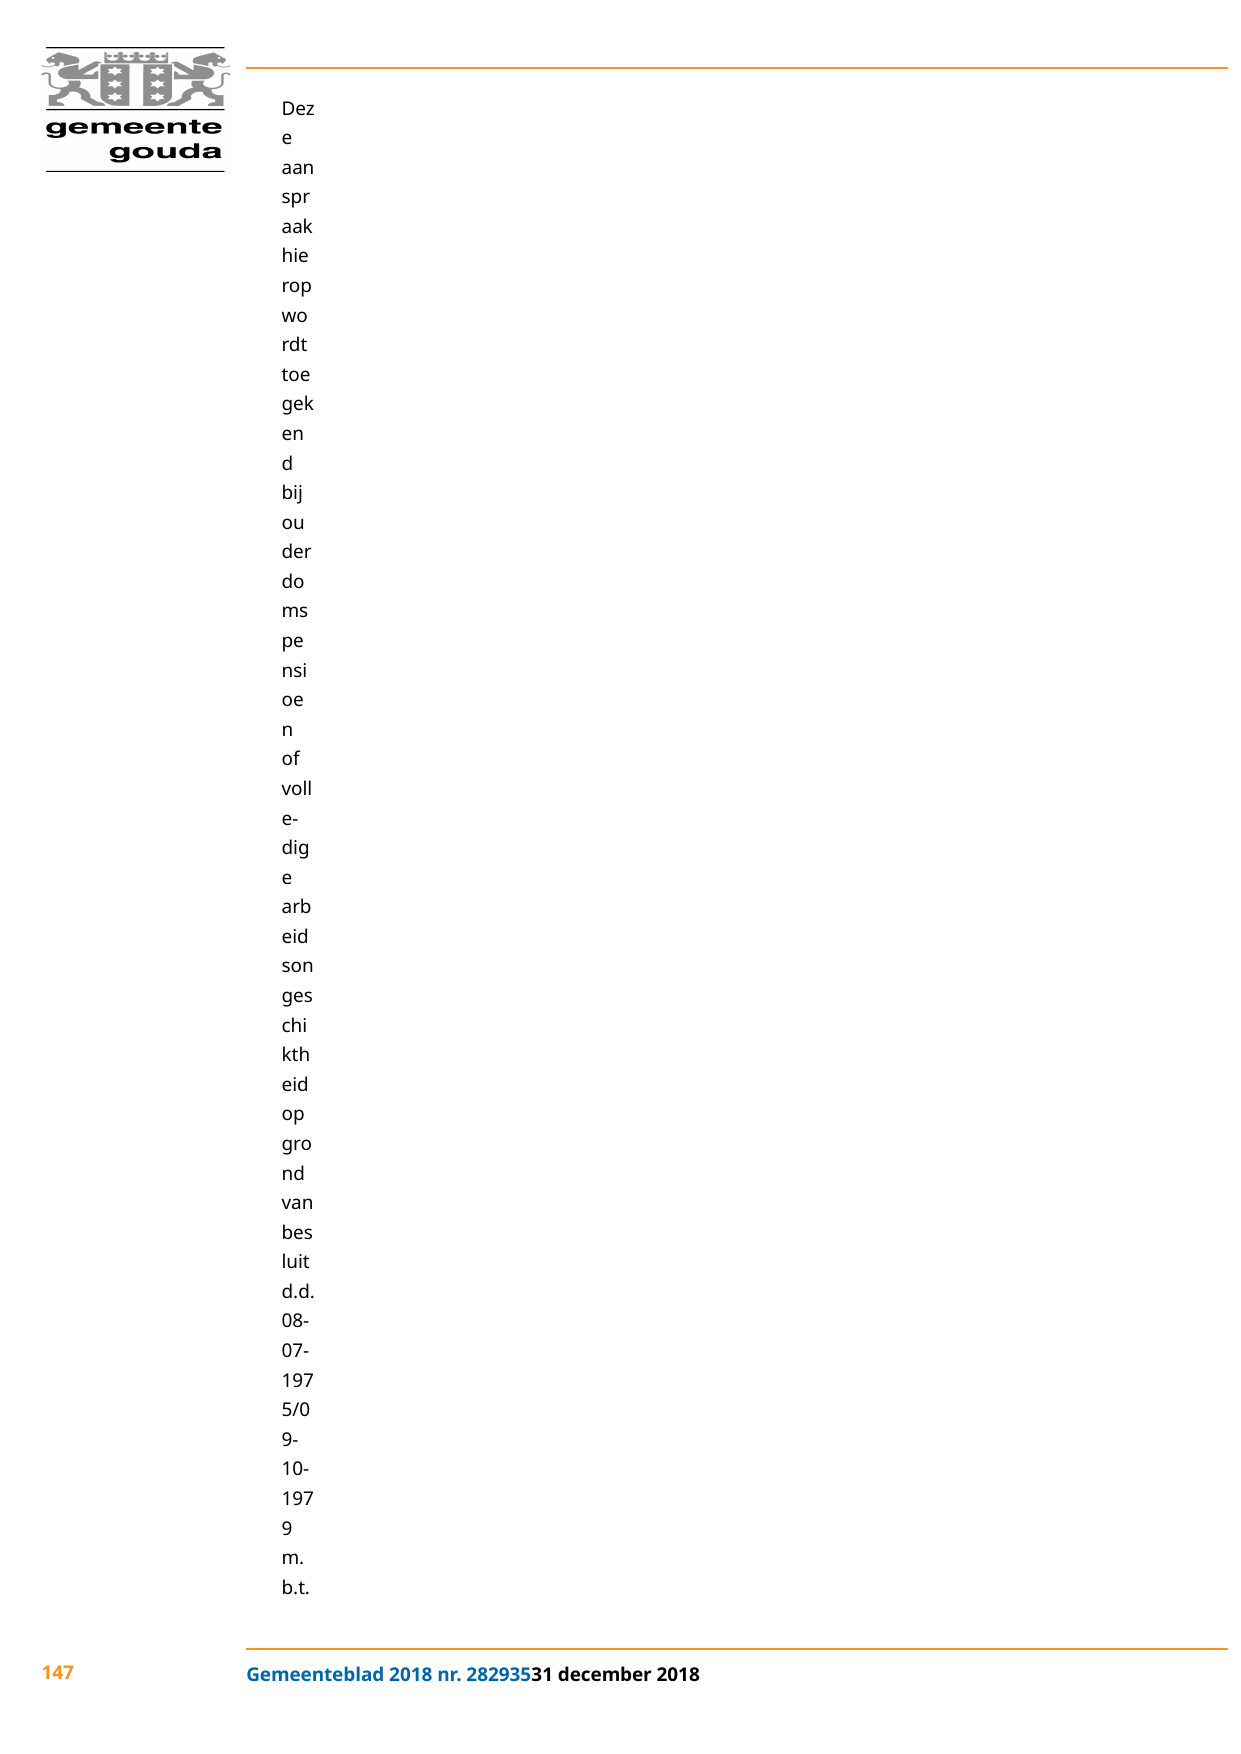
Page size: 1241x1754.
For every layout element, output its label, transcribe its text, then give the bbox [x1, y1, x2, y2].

table_cell [482, 95, 516, 1600]
table_cell Deze aanspraak hierop wordt toegekend bij ouderdomspensioen of volle-dige arbeidsongeschiktheid op grond van besluit d.d. 08-07-1975/09-10-1979 m.b.t. [281, 95, 315, 1600]
table_cell [248, 95, 281, 1600]
table_cell [516, 95, 549, 1600]
table_cell [348, 95, 382, 1600]
table_cell [449, 95, 482, 1600]
table_cell [315, 95, 348, 1600]
table_cell [382, 95, 415, 1600]
picture [41, 47, 231, 172]
table_cell [415, 95, 449, 1600]
